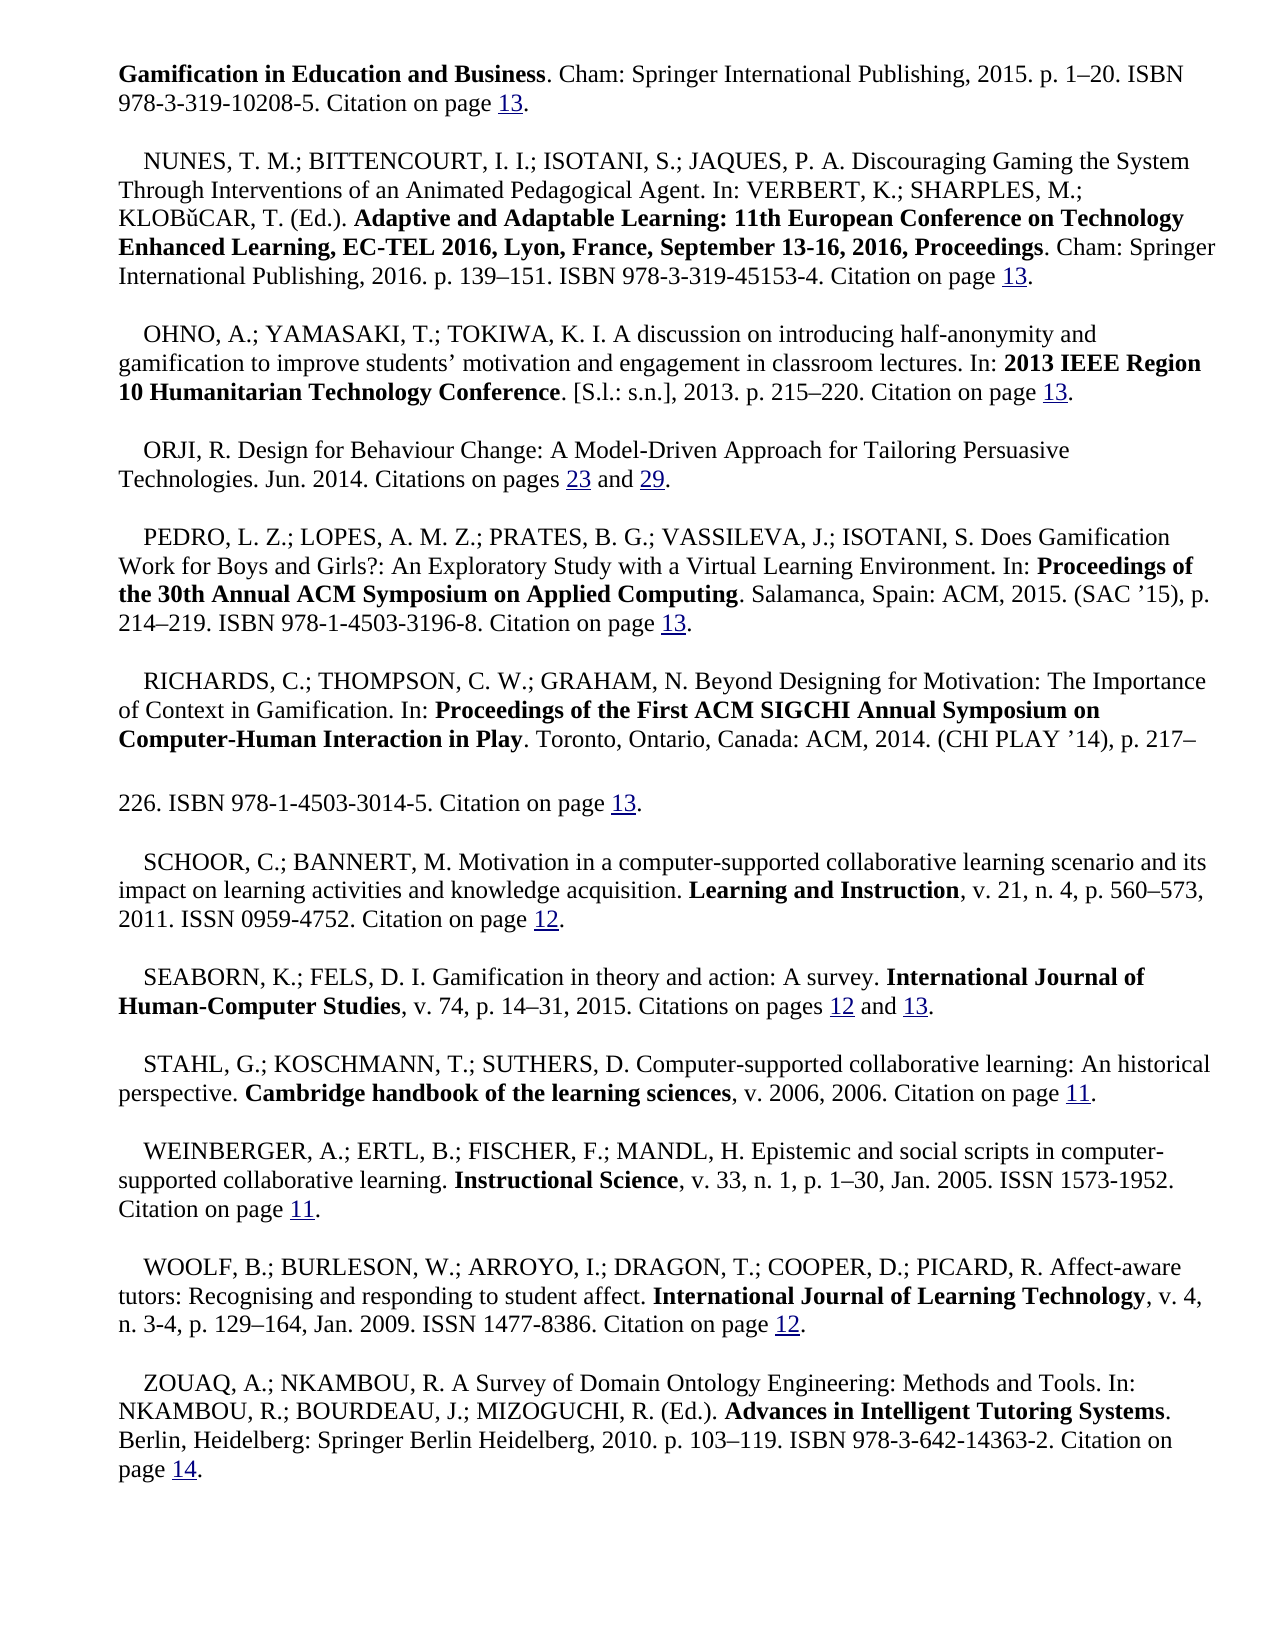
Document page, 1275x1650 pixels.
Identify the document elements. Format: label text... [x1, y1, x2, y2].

text PEDRO, L. Z.; LOPES, A. M. Z.; PRATES, B. G.; VASSILEVA, J.; ISOTANI, S. Does Gamification Work for Boys and Girls?: An Exploratory Study with a Virtual Learning Environment. In: Proceedings of the 30th Annual ACM Symposium on Applied Computing. Salamanca, Spain: ACM, 2015. (SAC ’15), p. 214–219. ISBN 978-1-4503-3196-8. Citation on page 13. [118, 522, 1216, 637]
text NUNES, T. M.; BITTENCOURT, I. I.; ISOTANI, S.; JAQUES, P. A. Discouraging Gaming the System Through Interventions of an Animated Pedagogical Agent. In: VERBERT, K.; SHARPLES, M.; KLOBǔCAR, T. (Ed.). Adaptive and Adaptable Learning: 11th European Conference on Technology Enhanced Learning, EC-TEL 2016, Lyon, France, September 13-16, 2016, Proceedings. Cham: Springer International Publishing, 2016. p. 139–151. ISBN 978-3-319-45153-4. Citation on page 13. [118, 146, 1216, 290]
text WEINBERGER, A.; ERTL, B.; FISCHER, F.; MANDL, H. Epistemic and social scripts in computer-supported collaborative learning. Instructional Science, v. 33, n. 1, p. 1–30, Jan. 2005. ISSN 1573-1952. Citation on page 11. [118, 1136, 1216, 1222]
text ORJI, R. Design for Behaviour Change: A Model-Driven Approach for Tailoring Persuasive Technologies. Jun. 2014. Citations on pages 23 and 29. [118, 435, 1216, 492]
text SEABORN, K.; FELS, D. I. Gamification in theory and action: A survey. International Journal of Human-Computer Studies, v. 74, p. 14–31, 2015. Citations on pages 12 and 13. [118, 962, 1216, 1020]
text OHNO, A.; YAMASAKI, T.; TOKIWA, K. I. A discussion on introducing half-anonymity and gamification to improve students’ motivation and engagement in classroom lectures. In: 2013 IEEE Region 10 Humanitarian Technology Conference. [S.l.: s.n.], 2013. p. 215–220. Citation on page 13. [118, 319, 1216, 406]
text STAHL, G.; KOSCHMANN, T.; SUTHERS, D. Computer-supported collaborative learning: An historical perspective. Cambridge handbook of the learning sciences, v. 2006, 2006. Citation on page 11. [118, 1049, 1216, 1107]
text Gamification in Education and Business. Cham: Springer International Publishing, 2015. p. 1–20. ISBN 978-3-319-10208-5. Citation on page 13. [118, 59, 1216, 117]
text WOOLF, B.; BURLESON, W.; ARROYO, I.; DRAGON, T.; COOPER, D.; PICARD, R. Affect-aware tutors: Recognising and responding to student affect. International Journal of Learning Technology, v. 4, n. 3-4, p. 129–164, Jan. 2009. ISSN 1477-8386. Citation on page 12. [118, 1252, 1216, 1338]
text ZOUAQ, A.; NKAMBOU, R. A Survey of Domain Ontology Engineering: Methods and Tools. In: NKAMBOU, R.; BOURDEAU, J.; MIZOGUCHI, R. (Ed.). Advances in Intelligent Tutoring Systems. Berlin, Heidelberg: Springer Berlin Heidelberg, 2010. p. 103–119. ISBN 978-3-642-14363-2. Citation on page 14. [118, 1368, 1216, 1483]
text SCHOOR, C.; BANNERT, M. Motivation in a computer-supported collaborative learning scenario and its impact on learning activities and knowledge acquisition. Learning and Instruction, v. 21, n. 4, p. 560–573, 2011. ISSN 0959-4752. Citation on page 12. [118, 847, 1216, 933]
text RICHARDS, C.; THOMPSON, C. W.; GRAHAM, N. Beyond Designing for Motivation: The Importance of Context in Gamification. In: Proceedings of the First ACM SIGCHI Annual Symposium on Computer-Human Interaction in Play. Toronto, Ontario, Canada: ACM, 2014. (CHI PLAY ’14), p. 217–226. ISBN 978-1-4503-3014-5. Citation on page 13. [118, 666, 1216, 817]
